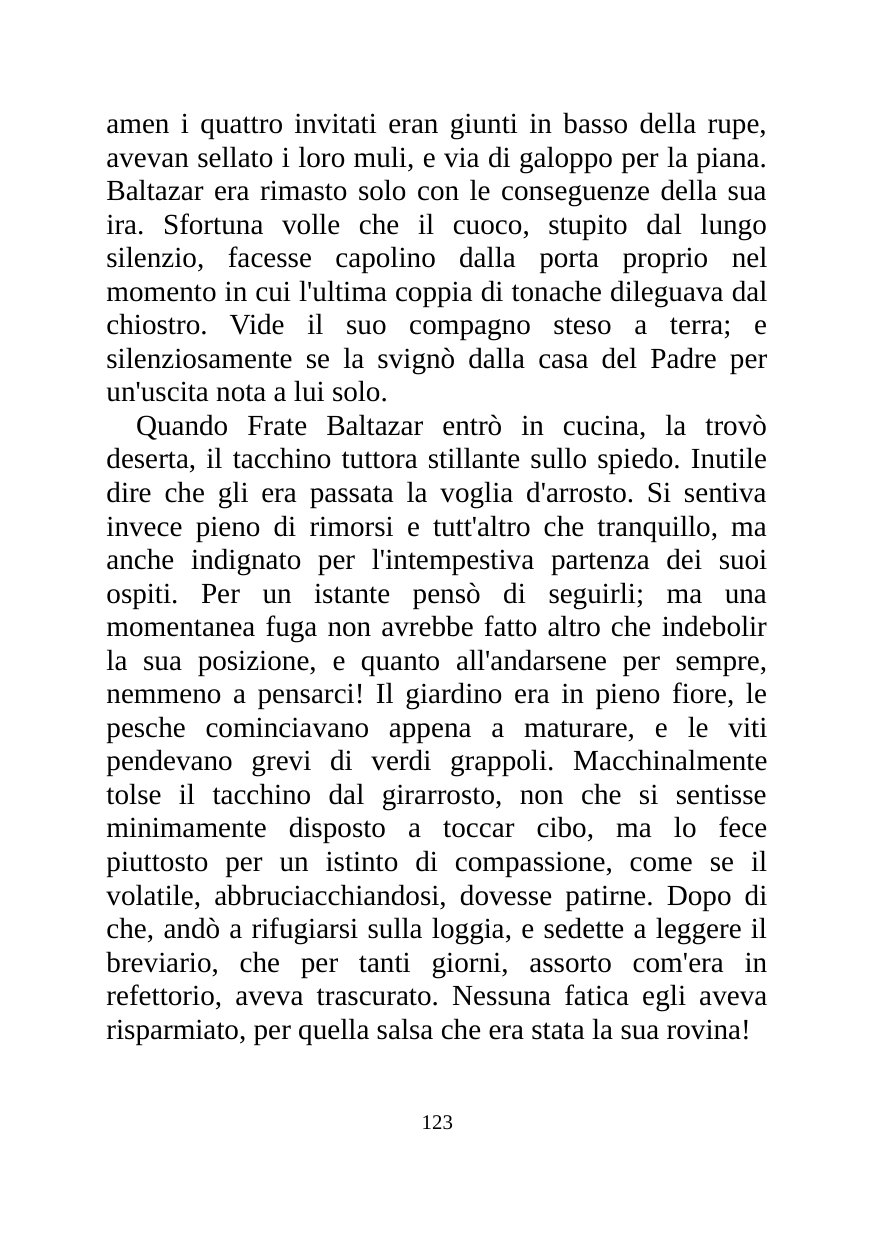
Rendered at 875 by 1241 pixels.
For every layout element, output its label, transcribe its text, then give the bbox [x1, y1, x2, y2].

text Quando Frate Baltazar entrò in cucina, la trovò deserta, il tacchino tuttora stillante sullo spiedo. Inutile dire che gli era passata la voglia d'arrosto. Si sentiva invece pieno di rimorsi e tutt'altro che tranquillo, ma anche indignato per l'intempestiva partenza dei suoi ospiti. Per un istante pensò di seguirli; ma una momentanea fuga non avrebbe fatto altro che indebolir la sua posizione, e quanto all'andarsene per sempre, nemmeno a pensarci! Il giardino era in pieno fiore, le pesche cominciavano appena a maturare, e le viti pendevano grevi di verdi grappoli. Macchinalmente tolse il tacchino dal girarrosto, non che si sentisse minimamente disposto a toccar cibo, ma lo fece piuttosto per un istinto di compassione, come se il volatile, abbruciacchiandosi, dovesse patirne. Dopo di che, andò a rifugiarsi sulla loggia, e sedette a leggere il breviario, che per tanti giorni, assorto com'era in refettorio, aveva trascurato. Nessuna fatica egli aveva risparmiato, per quella salsa che era stata la sua rovina! [106, 408, 768, 1045]
text amen i quattro invitati eran giunti in basso della rupe, avevan sellato i loro muli, e via di galoppo per la piana. Baltazar era rimasto solo con le conseguenze della sua ira. Sfortuna volle che il cuoco, stupito dal lungo silenzio, facesse capolino dalla porta proprio nel momento in cui l'ultima coppia di tonache dileguava dal chiostro. Vide il suo compagno steso a terra; e silenziosamente se la svignò dalla casa del Padre per un'uscita nota a lui solo. [106, 106, 768, 408]
